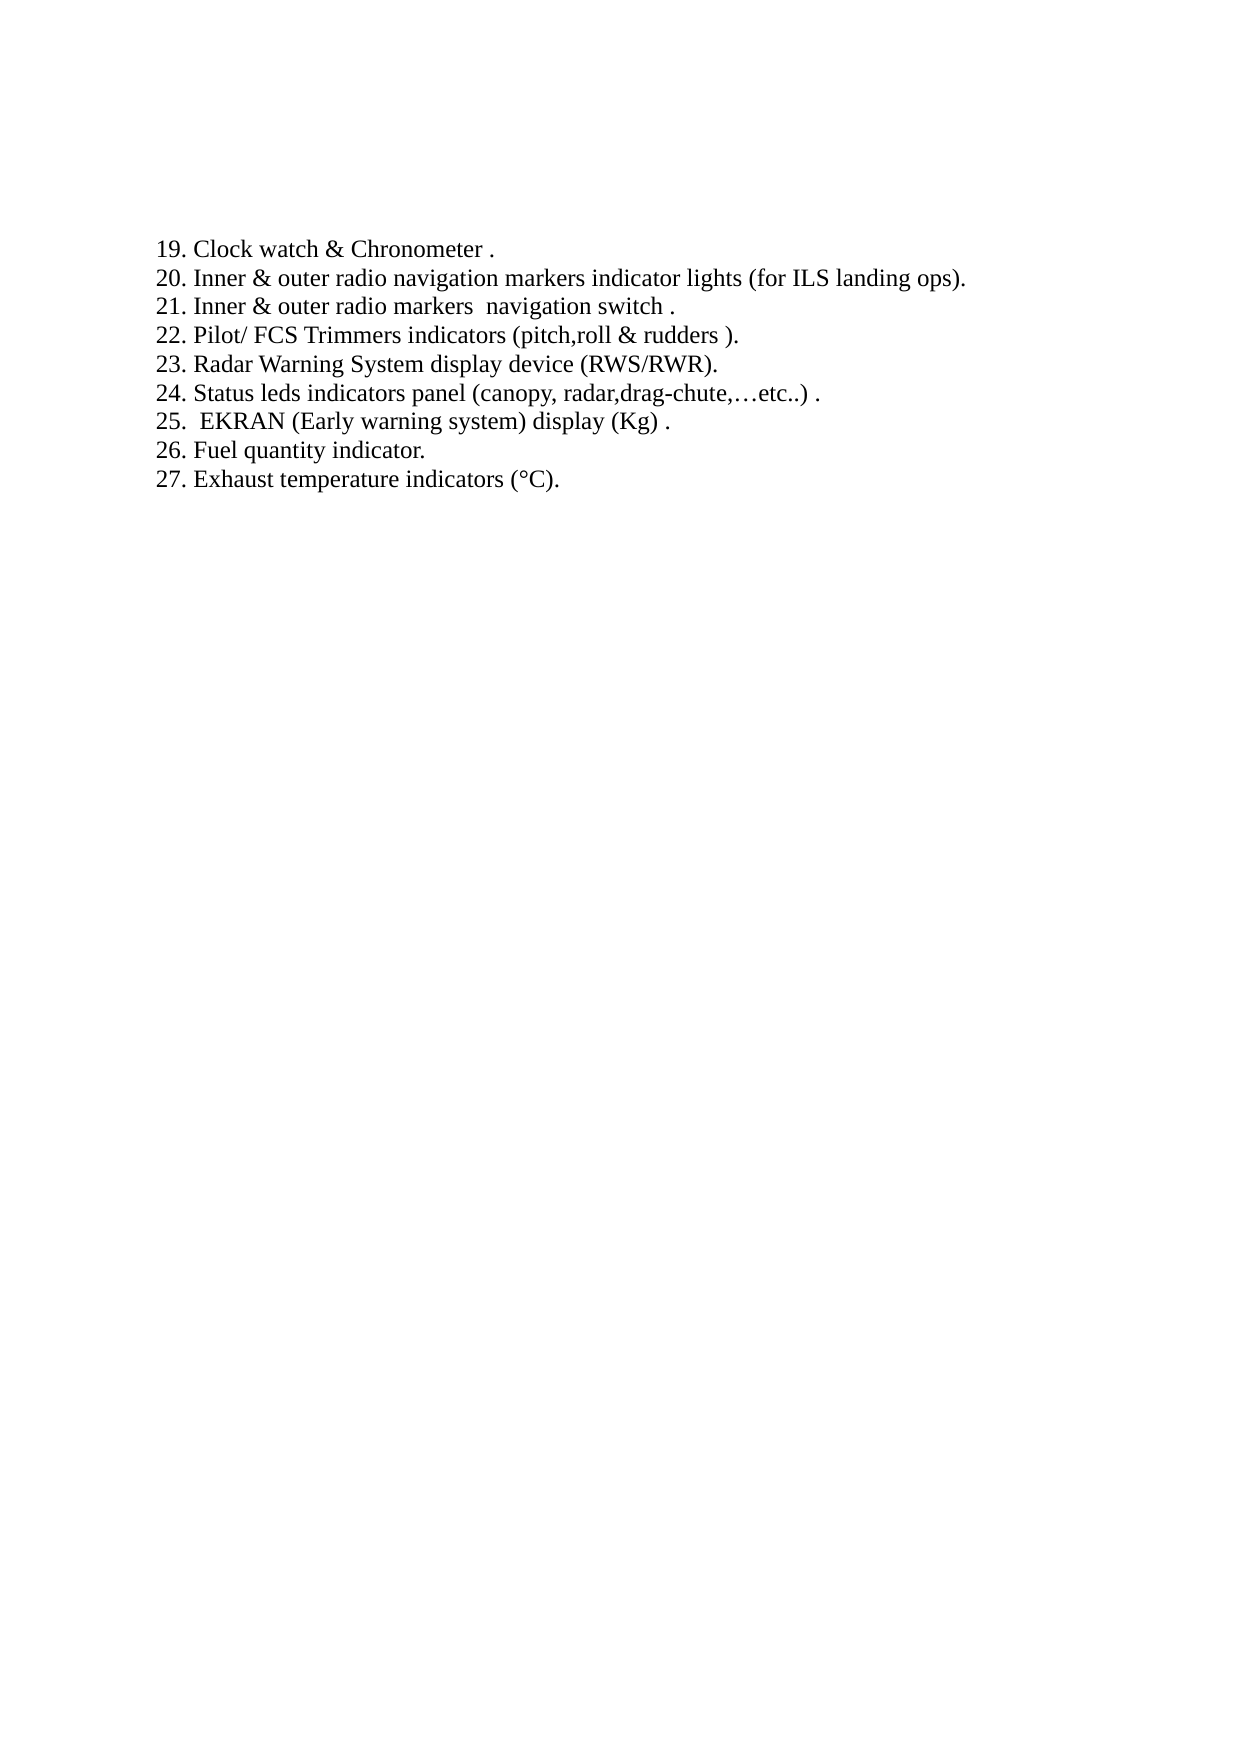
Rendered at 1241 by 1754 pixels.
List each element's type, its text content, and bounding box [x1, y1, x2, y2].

list Inner & outer radio markers navigation switch . [156, 291, 1122, 320]
list Status leds indicators panel (canopy, radar,drag-chute,…etc..) . [156, 378, 1122, 406]
list Pilot/ FCS Trimmers indicators (pitch,roll & rudders ). [156, 320, 1122, 349]
list Inner & outer radio navigation markers indicator lights (for ILS landing ops). [156, 263, 1122, 291]
list Radar Warning System display device (RWS/RWR). [156, 349, 1122, 378]
list Fuel quantity indicator. [156, 435, 1122, 464]
list Exhaust temperature indicators (°C). [156, 464, 1122, 493]
list EKRAN (Early warning system) display (Kg) . [156, 406, 1122, 435]
list Clock watch & Chronometer . [156, 234, 1122, 263]
